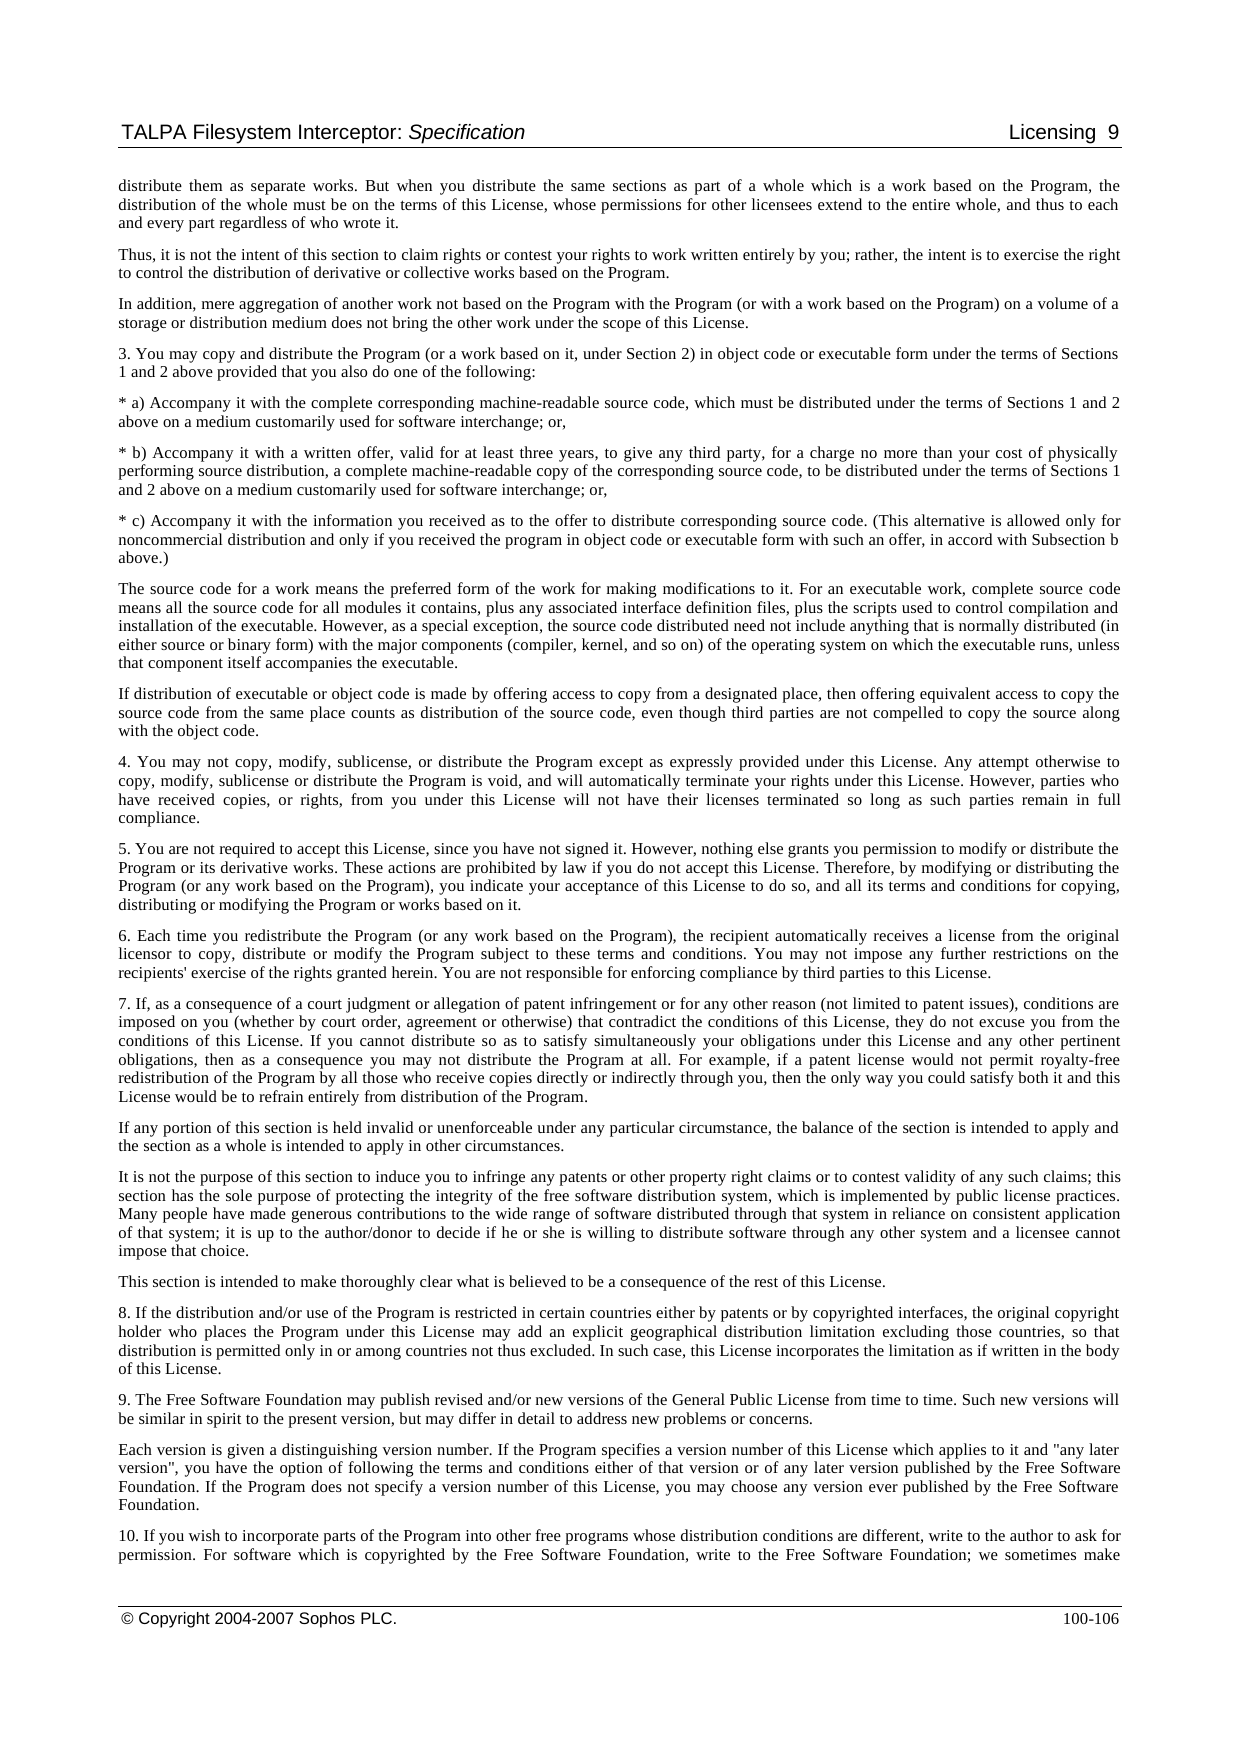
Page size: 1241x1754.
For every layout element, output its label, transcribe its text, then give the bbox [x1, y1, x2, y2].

text 4. You may not copy, modify, sublicense, or distribute the Program except as expressly provided under this License. Any attempt otherwise to copy, modify, sublicense or distribute the Program is void, and will automatically terminate your rights under this License. However, parties who have received copies, or rights, from you under this License will not have their licenses terminated so long as such parties remain in full compliance. [118, 753, 1122, 827]
text The source code for a work means the preferred form of the work for making modifications to it. For an executable work, complete source code means all the source code for all modules it contains, plus any associated interface definition files, plus the scripts used to control compilation and installation of the executable. However, as a special exception, the source code distributed need not include anything that is normally distributed (in either source or binary form) with the major components (compiler, kernel, and so on) of the operating system on which the executable runs, unless that component itself accompanies the executable. [118, 579, 1122, 672]
text It is not the purpose of this section to induce you to infringe any patents or other property right claims or to contest validity of any such claims; this section has the sole purpose of protecting the integrity of the free software distribution system, which is implemented by public license practices. Many people have made generous contributions to the wide range of software distributed through that system in reliance on consistent application of that system; it is up to the author/donor to decide if he or she is willing to distribute software through any other system and a licensee cannot impose that choice. [118, 1168, 1122, 1260]
text distribute them as separate works. But when you distribute the same sections as part of a whole which is a work based on the Program, the distribution of the whole must be on the terms of this License, whose permissions for other licensees extend to the entire whole, and thus to each and every part regardless of who wrote it. [118, 177, 1122, 232]
text 10. If you wish to incorporate parts of the Program into other free programs whose distribution conditions are different, write to the author to ask for permission. For software which is copyrighted by the Free Software Foundation, write to the Free Software Foundation; we sometimes make [118, 1527, 1122, 1564]
text If distribution of executable or object code is made by offering access to copy from a designated place, then offering equivalent access to copy the source code from the same place counts as distribution of the source code, even though third parties are not compelled to copy the source along with the object code. [118, 685, 1122, 740]
text 7. If, as a consequence of a court judgment or allegation of patent infringement or for any other reason (not limited to patent issues), conditions are imposed on you (whether by court order, agreement or otherwise) that contradict the conditions of this License, they do not excuse you from the conditions of this License. If you cannot distribute so as to satisfy simultaneously your obligations under this License and any other pertinent obligations, then as a consequence you may not distribute the Program at all. For example, if a patent license would not permit royalty-free redistribution of the Program by all those who receive copies directly or indirectly through you, then the only way you could satisfy both it and this License would be to refrain entirely from distribution of the Program. [118, 994, 1122, 1106]
text Thus, it is not the intent of this section to claim rights or contest your rights to work written entirely by you; rather, the intent is to exercise the right to control the distribution of derivative or collective works based on the Program. [118, 245, 1122, 282]
text If any portion of this section is held invalid or unenforceable under any particular circumstance, the balance of the section is intended to apply and the section as a whole is intended to apply in other circumstances. [118, 1118, 1122, 1155]
text 9. The Free Software Foundation may publish revised and/or new versions of the General Public License from time to time. Such new versions will be similar in spirit to the present version, but may differ in detail to address new problems or concerns. [118, 1391, 1122, 1428]
text 3. You may copy and distribute the Program (or a work based on it, under Section 2) in object code or executable form under the terms of Sections 1 and 2 above provided that you also do one of the following: [118, 344, 1122, 381]
text 8. If the distribution and/or use of the Program is restricted in certain countries either by patents or by copyrighted interfaces, the original copyright holder who places the Program under this License may add an explicit geographical distribution limitation excluding those countries, so that distribution is permitted only in or among countries not thus excluded. In such case, this License incorporates the limitation as if written in the body of this License. [118, 1304, 1122, 1378]
text In addition, mere aggregation of another work not based on the Program with the Program (or with a work based on the Program) on a volume of a storage or distribution medium does not bring the other work under the scope of this License. [118, 294, 1122, 332]
text * a) Accompany it with the complete corresponding machine-readable source code, which must be distributed under the terms of Sections 1 and 2 above on a medium customarily used for software interchange; or, [118, 394, 1122, 431]
text * b) Accompany it with a written offer, valid for at least three years, to give any third party, for a charge no more than your cost of physically performing source distribution, a complete machine-readable copy of the corresponding source code, to be distributed under the terms of Sections 1 and 2 above on a medium customarily used for software interchange; or, [118, 443, 1122, 499]
text Each version is given a distinguishing version number. If the Program specifies a version number of this License which applies to it and "any later version", you have the option of following the terms and conditions either of that version or of any later version published by the Free Software Foundation. If the Program does not specify a version number of this License, you may choose any version ever published by the Free Software Foundation. [118, 1440, 1122, 1514]
text This section is intended to make thoroughly clear what is believed to be a consequence of the rest of this License. [118, 1273, 1122, 1291]
text 6. Each time you redistribute the Program (or any work based on the Program), the recipient automatically receives a license from the original licensor to copy, distribute or modify the Program subject to these terms and conditions. You may not impose any further restrictions on the recipients' exercise of the rights granted herein. You are not responsible for enforcing compliance by third parties to this License. [118, 926, 1122, 982]
text * c) Accompany it with the information you received as to the offer to distribute corresponding source code. (This alternative is allowed only for noncommercial distribution and only if you received the program in object code or executable form with such an offer, in accord with Subsection b above.) [118, 511, 1122, 567]
text 5. You are not required to accept this License, since you have not signed it. However, nothing else grants you permission to modify or distribute the Program or its derivative works. These actions are prohibited by law if you do not accept this License. Therefore, by modifying or distributing the Program (or any work based on the Program), you indicate your acceptance of this License to do so, and all its terms and conditions for copying, distributing or modifying the Program or works based on it. [118, 839, 1122, 914]
